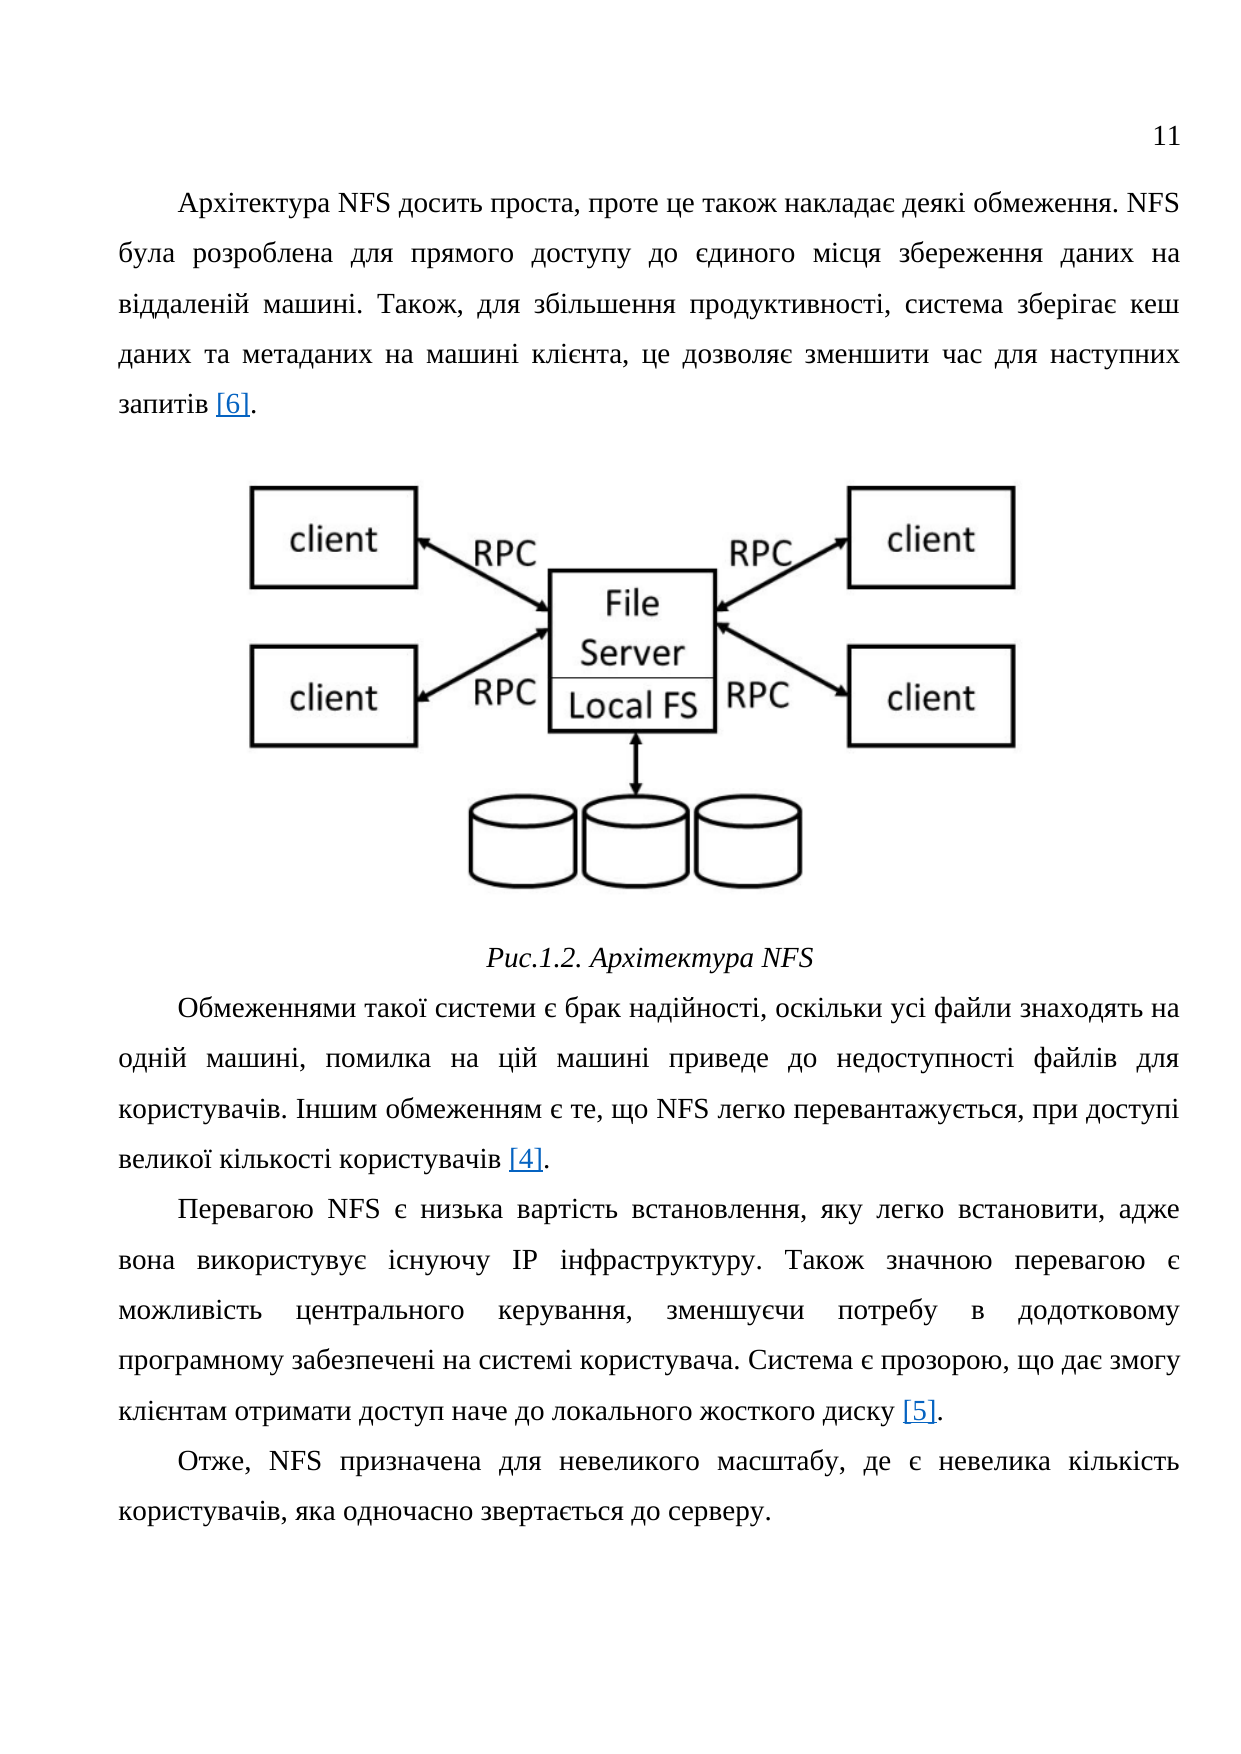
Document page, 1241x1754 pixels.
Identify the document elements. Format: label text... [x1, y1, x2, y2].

text Обмеженнями такої системи є брак надійності, оскільки усі файли знаходять на одній машині, помилка на цій машині приведе до недоступності файлів для користувачів. Іншим обмеженням є те, що NFS легко перевантажується, при доступі великої кількості користувачів [4]. [118, 990, 1181, 1175]
text Рис.1.2. Архітектура NFS [118, 940, 1181, 973]
text Архітектура NFS досить проста, проте це також накладає деякі обмеження. NFS була розроблена для прямого доступу до єдиного місця збереження даних на віддаленій машині. Також, для збільшення продуктивності, система зберігає кеш даних та метаданих на машині клієнта, це дозволяє зменшити час для наступних запитів [6]. [118, 185, 1181, 420]
text Перевагою NFS є низька вартість встановлення, яку легко встановити, адже вона використувує існуючу IP інфраструктуру. Також значною перевагою є можливість центрального керування, зменшуєчи потребу в додотковому програмному забезпечені на системі користувача. Система є прозорою, що дає змогу клієнтам отримати доступ наче до локального жосткого диску [5]. [118, 1191, 1181, 1426]
text Отже, NFS призначена для невеликого масштабу, де є невелика кількість користувачів, яка одночасно звертається до серверу. [118, 1443, 1181, 1527]
picture [217, 446, 1038, 906]
